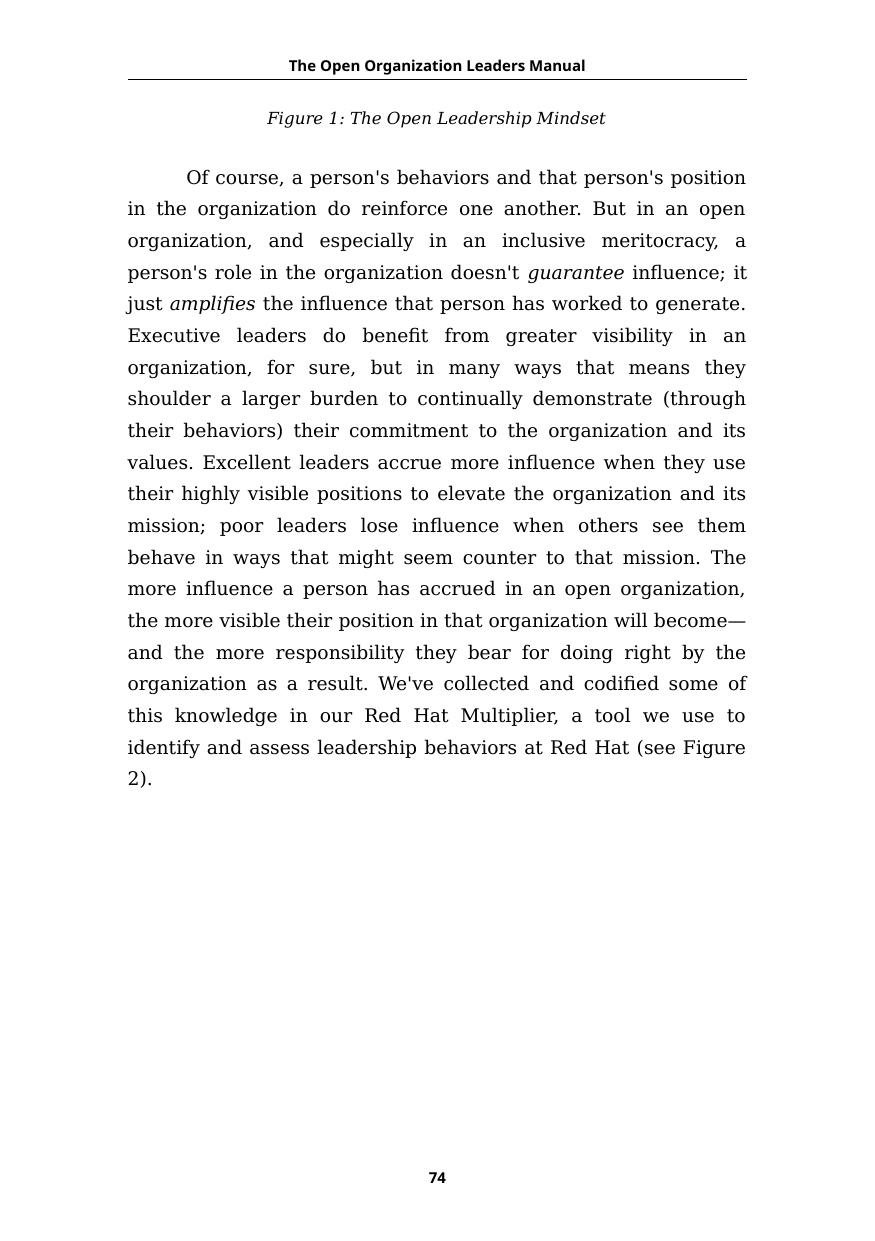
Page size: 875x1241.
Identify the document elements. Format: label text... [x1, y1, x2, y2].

text Of course, a person's behaviors and that person's position in the organization do reinforce one another. But in an open organization, and especially in an inclusive meritocracy, a person's role in the organization doesn't guarantee influence; it just amplifies the influence that person has worked to generate. Executive leaders do benefit from greater visibility in an organization, for sure, but in many ways that means they shoulder a larger burden to continually demonstrate (through their behaviors) their commitment to the organization and its values. Excellent leaders accrue more influence when they use their highly visible positions to elevate the organization and its mission; poor leaders lose influence when others see them behave in ways that might seem counter to that mission. The more influence a person has accrued in an open organization, the more visible their position in that organization will become—and the more responsibility they bear for doing right by the organization as a result. We've collected and codified some of this knowledge in our Red Hat Multiplier, a tool we use to identify and assess leadership behaviors at Red Hat (see Figure 2). [127, 167, 747, 790]
text Figure 1: The Open Leadership Mindset [127, 109, 747, 128]
